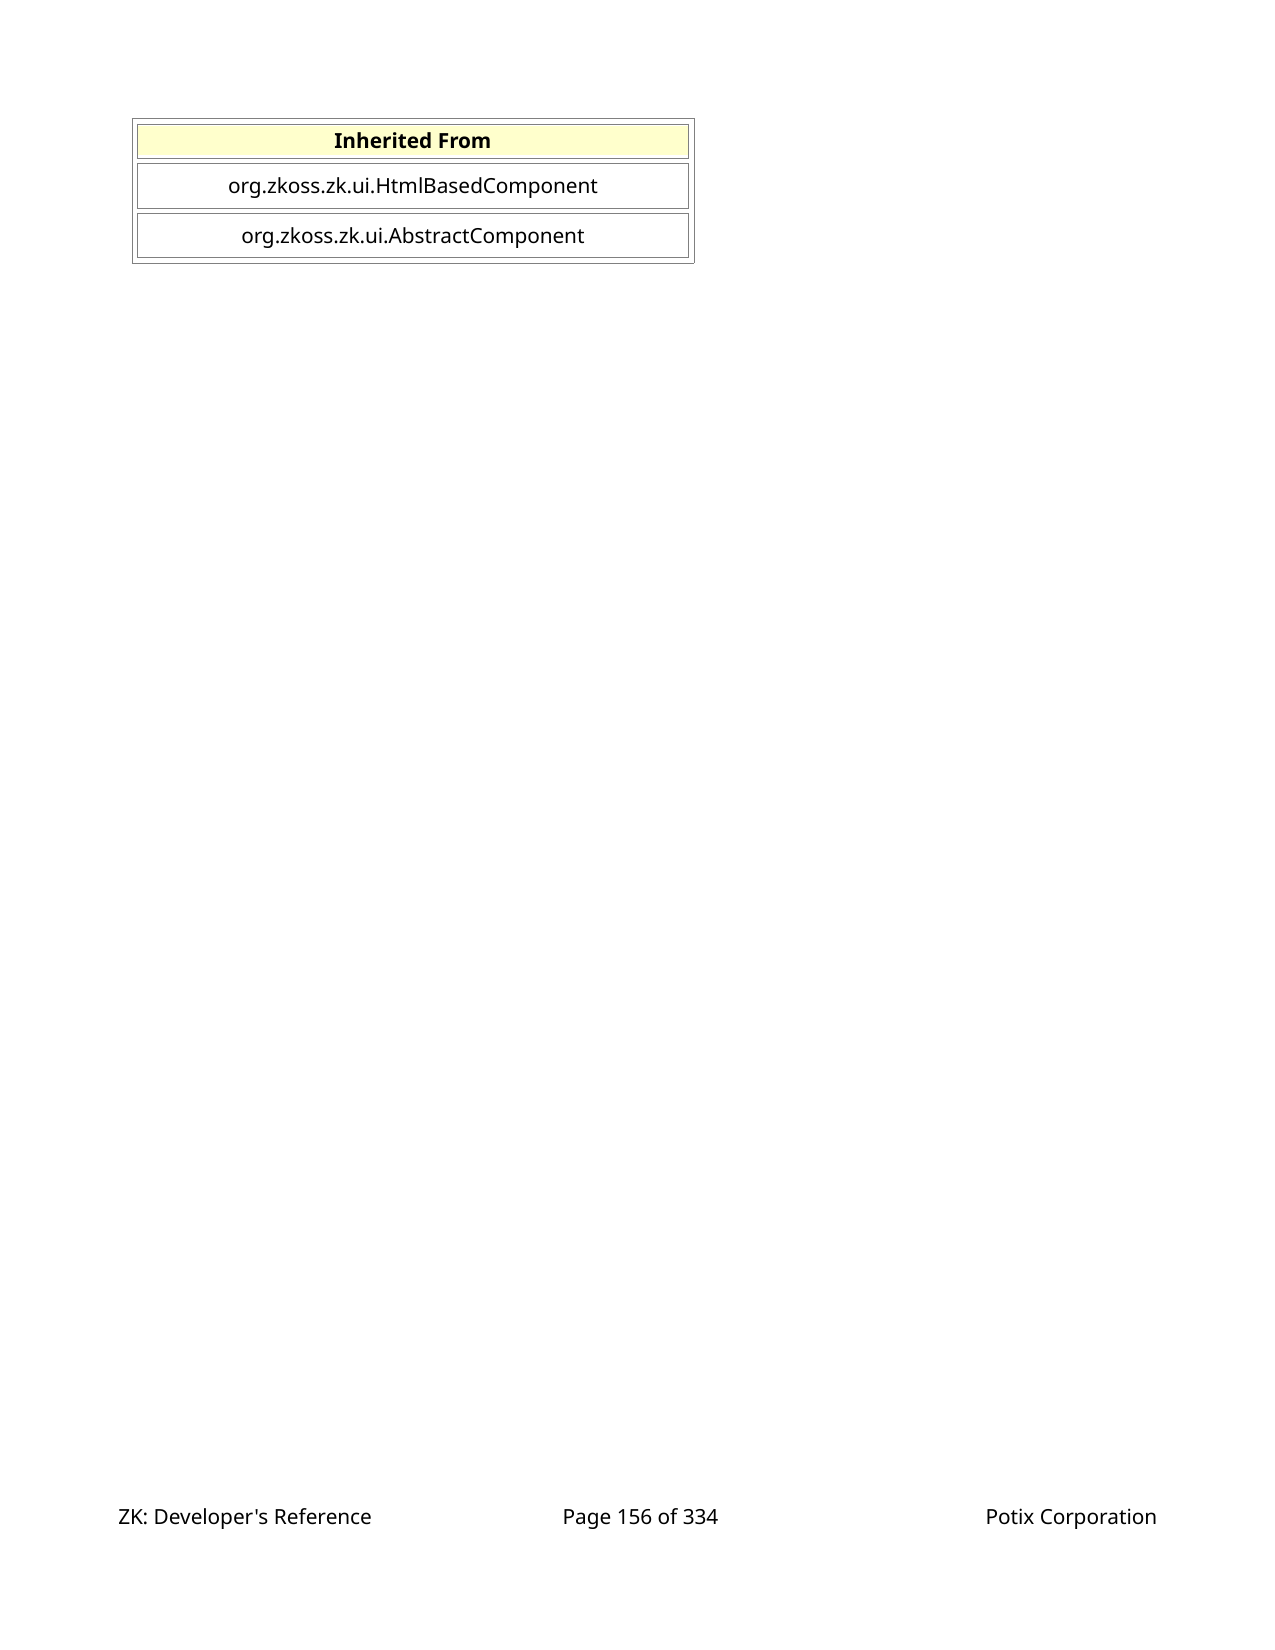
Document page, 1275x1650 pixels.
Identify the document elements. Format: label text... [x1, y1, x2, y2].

table_cell org.zkoss.zk.ui.HtmlBasedComponent [134, 158, 691, 207]
table_header Inherited From [134, 119, 691, 158]
table_cell org.zkoss.zk.ui.AbstractComponent [134, 208, 691, 257]
